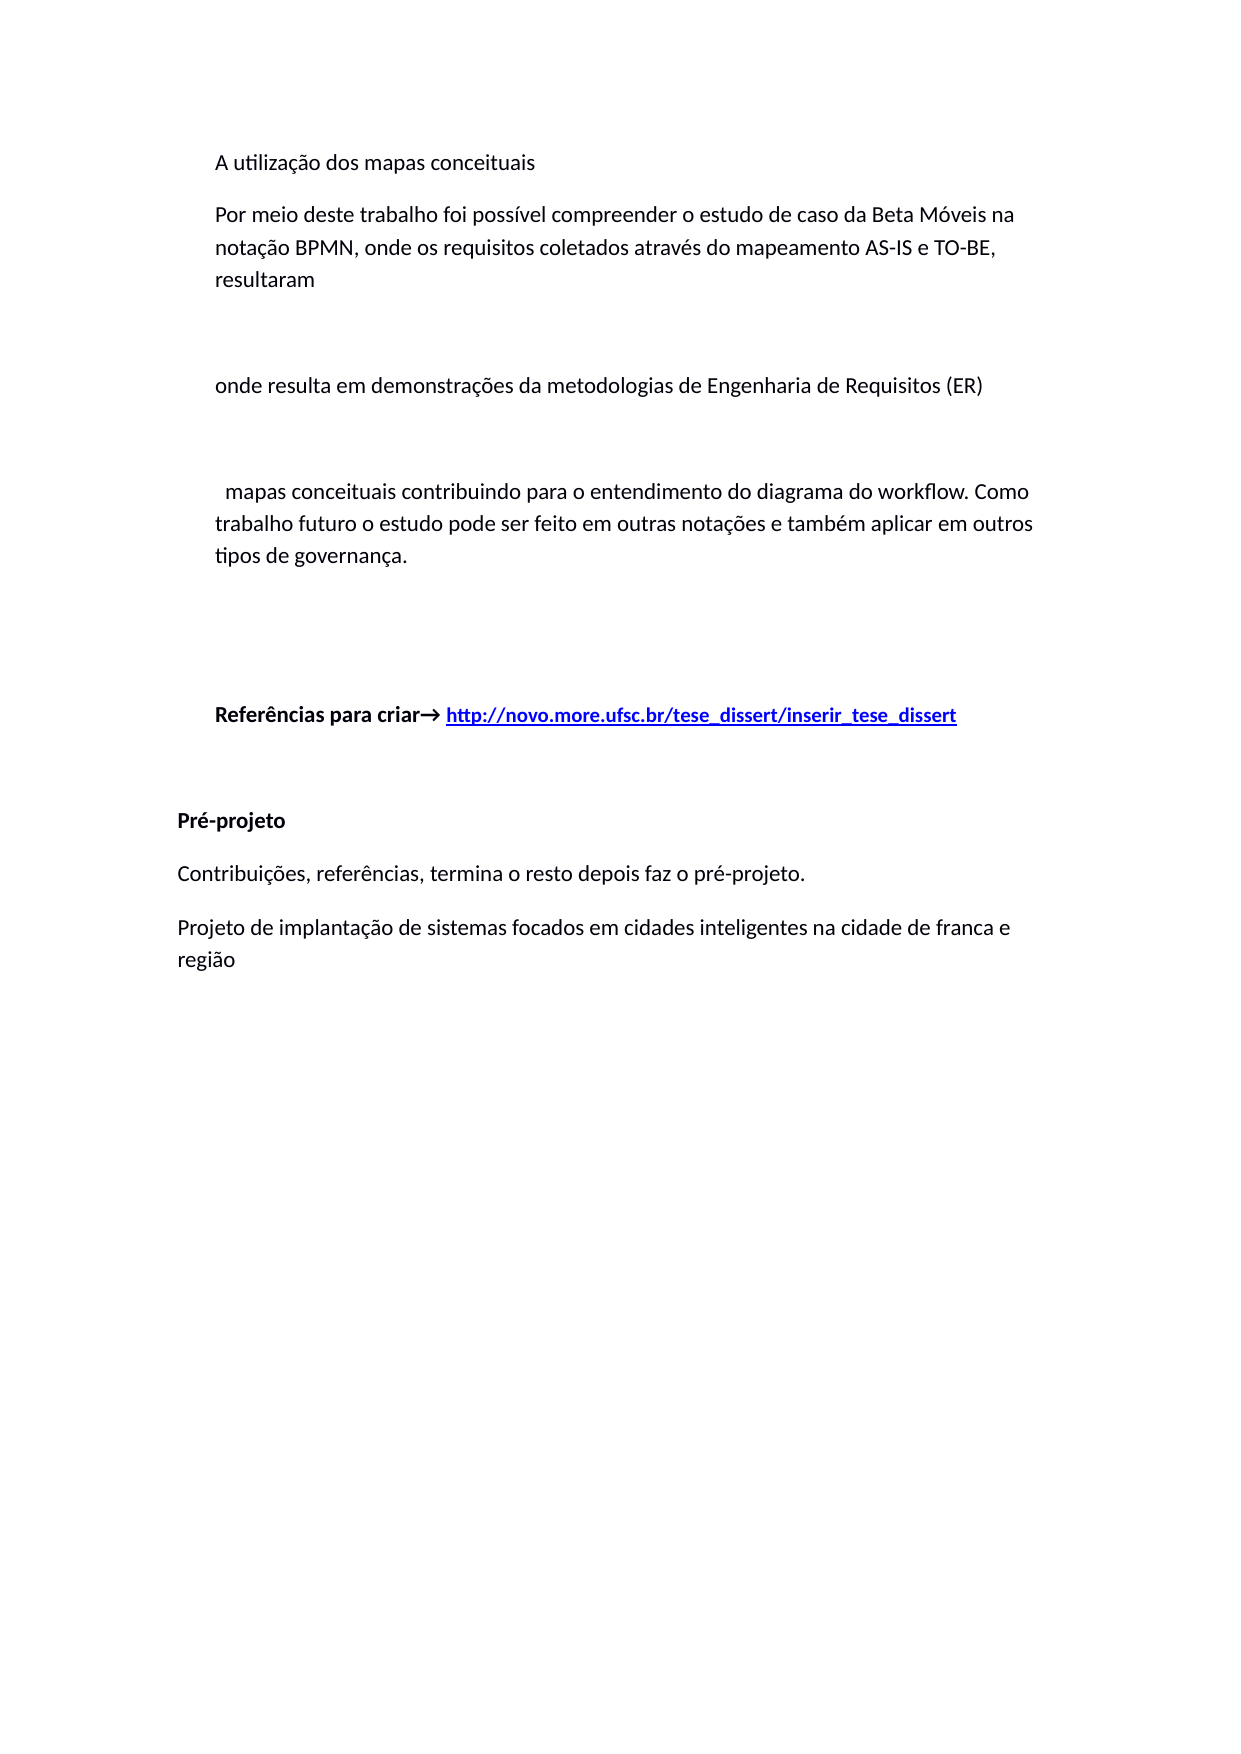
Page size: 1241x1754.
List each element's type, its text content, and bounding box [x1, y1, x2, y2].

subtitle Projeto de implantação de sistemas focados em cidades inteligentes na cidade de franca e região [177, 913, 1063, 973]
text Pré-projeto [177, 807, 1063, 834]
text onde resulta em demonstrações da metodologias de Engenharia de Requisitos (ER) [215, 371, 1063, 399]
text A utilização dos mapas conceituais [215, 148, 1063, 176]
text Por meio deste trabalho foi possível compreender o estudo de caso da Beta Móveis na notação BPMN, onde os requisitos coletados através do mapeamento AS-IS e TO-BE, resultaram [215, 201, 1063, 293]
text Contribuições, referências, termina o resto depois faz o pré-projeto. [177, 859, 1063, 888]
text mapas conceituais contribuindo para o entendimento do diagrama do workflow. Como trabalho futuro o estudo pode ser feito em outras notações e também aplicar em outros tipos de governança. [215, 477, 1063, 569]
text Referências para criar→ http://novo.more.ufsc.br/tese_dissert/inserir_tese_dissert [215, 701, 1063, 728]
